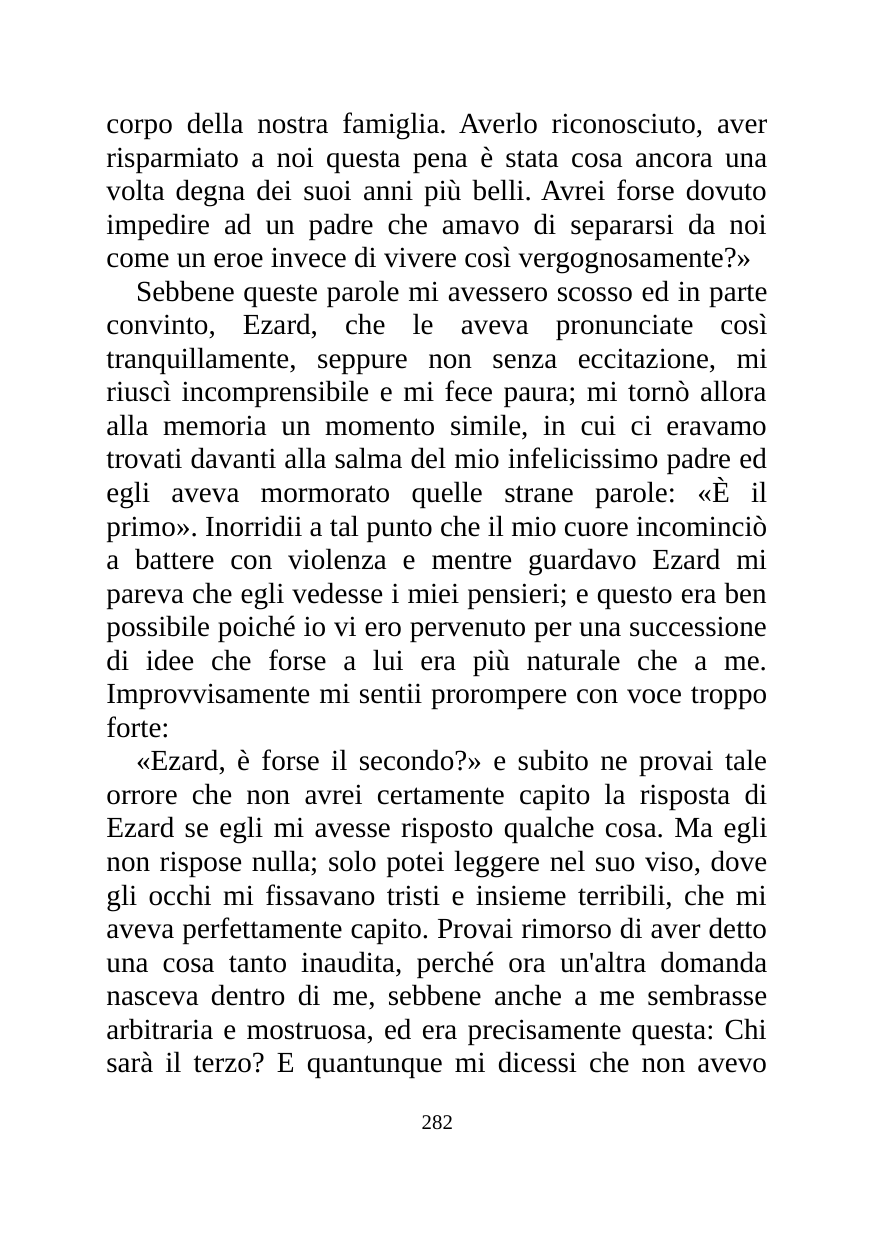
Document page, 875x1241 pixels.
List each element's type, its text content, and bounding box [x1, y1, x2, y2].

text «Ezard, è forse il secondo?» e subito ne provai tale orrore che non avrei certamente capito la risposta di Ezard se egli mi avesse risposto qualche cosa. Ma egli non rispose nulla; solo potei leggere nel suo viso, dove gli occhi mi fissavano tristi e insieme terribili, che mi aveva perfettamente capito. Provai rimorso di aver detto una cosa tanto inaudita, perché ora un'altra domanda nasceva dentro di me, sebbene anche a me sembrasse arbitraria e mostruosa, ed era precisamente questa: Chi sarà il terzo? E quantunque mi dicessi che non avevo [106, 743, 768, 1079]
text Sebbene queste parole mi avessero scosso ed in parte convinto, Ezard, che le aveva pronunciate così tranquillamente, seppure non senza eccitazione, mi riuscì incomprensibile e mi fece paura; mi tornò allora alla memoria un momento simile, in cui ci eravamo trovati davanti alla salma del mio infelicissimo padre ed egli aveva mormorato quelle strane parole: «È il primo». Inorridii a tal punto che il mio cuore incominciò a battere con violenza e mentre guardavo Ezard mi pareva che egli vedesse i miei pensieri; e questo era ben possibile poiché io vi ero pervenuto per una successione di idee che forse a lui era più naturale che a me. Improvvisamente mi sentii prorompere con voce troppo forte: [106, 274, 768, 743]
text corpo della nostra famiglia. Averlo riconosciuto, aver risparmiato a noi questa pena è stata cosa ancora una volta degna dei suoi anni più belli. Avrei forse dovuto impedire ad un padre che amavo di separarsi da noi come un eroe invece di vivere così vergognosamente?» [106, 106, 768, 274]
